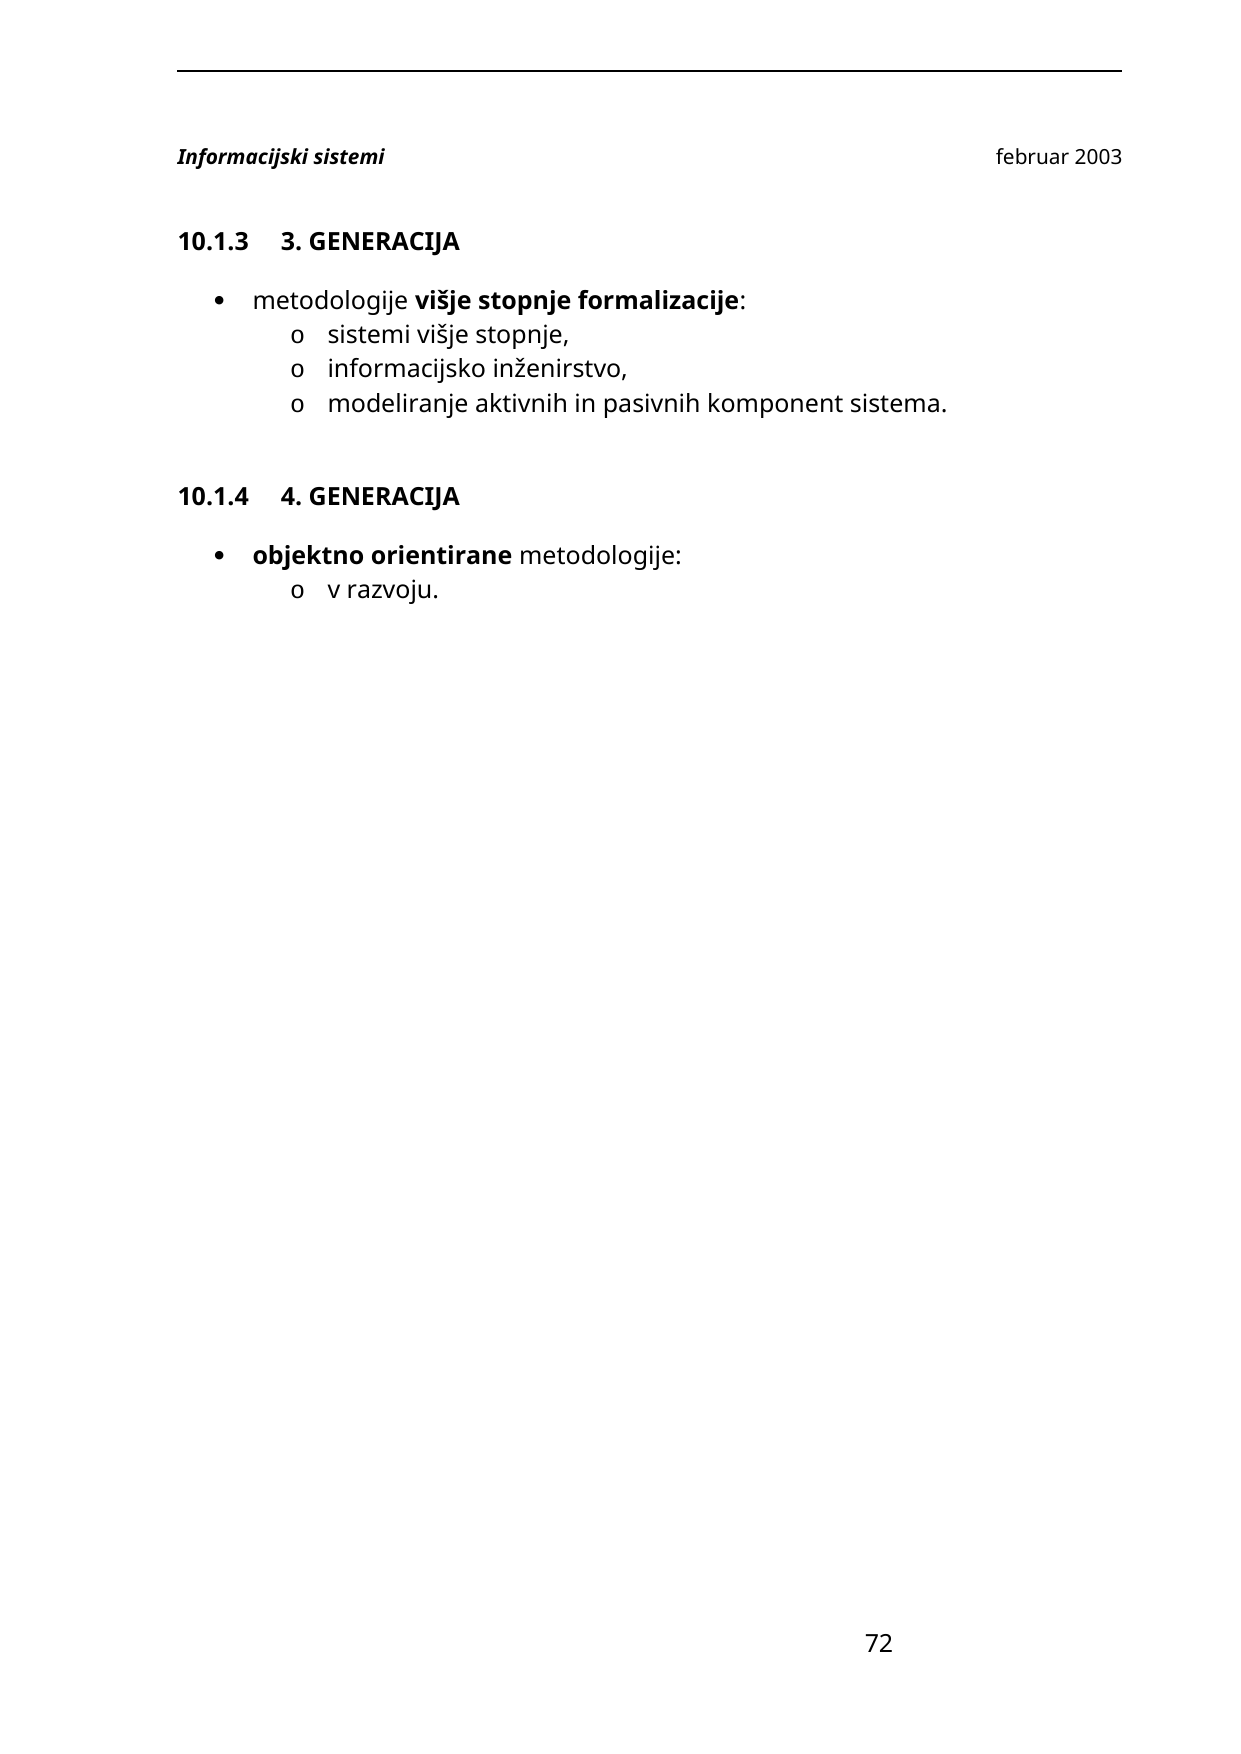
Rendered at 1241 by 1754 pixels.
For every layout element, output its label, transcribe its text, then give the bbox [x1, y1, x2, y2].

list informacijsko inženirstvo, [290, 351, 1122, 385]
list sistemi višje stopnje, [290, 317, 1122, 351]
list metodologije višje stopnje formalizacije: [215, 283, 1122, 317]
subtitle 4. GENERACIJA [177, 479, 1122, 513]
list objektno orientirane metodologije: [215, 538, 1122, 572]
list v razvoju. [290, 572, 1122, 606]
list modeliranje aktivnih in pasivnih komponent sistema. [290, 385, 1122, 420]
subtitle 3. GENERACIJA [177, 224, 1122, 258]
